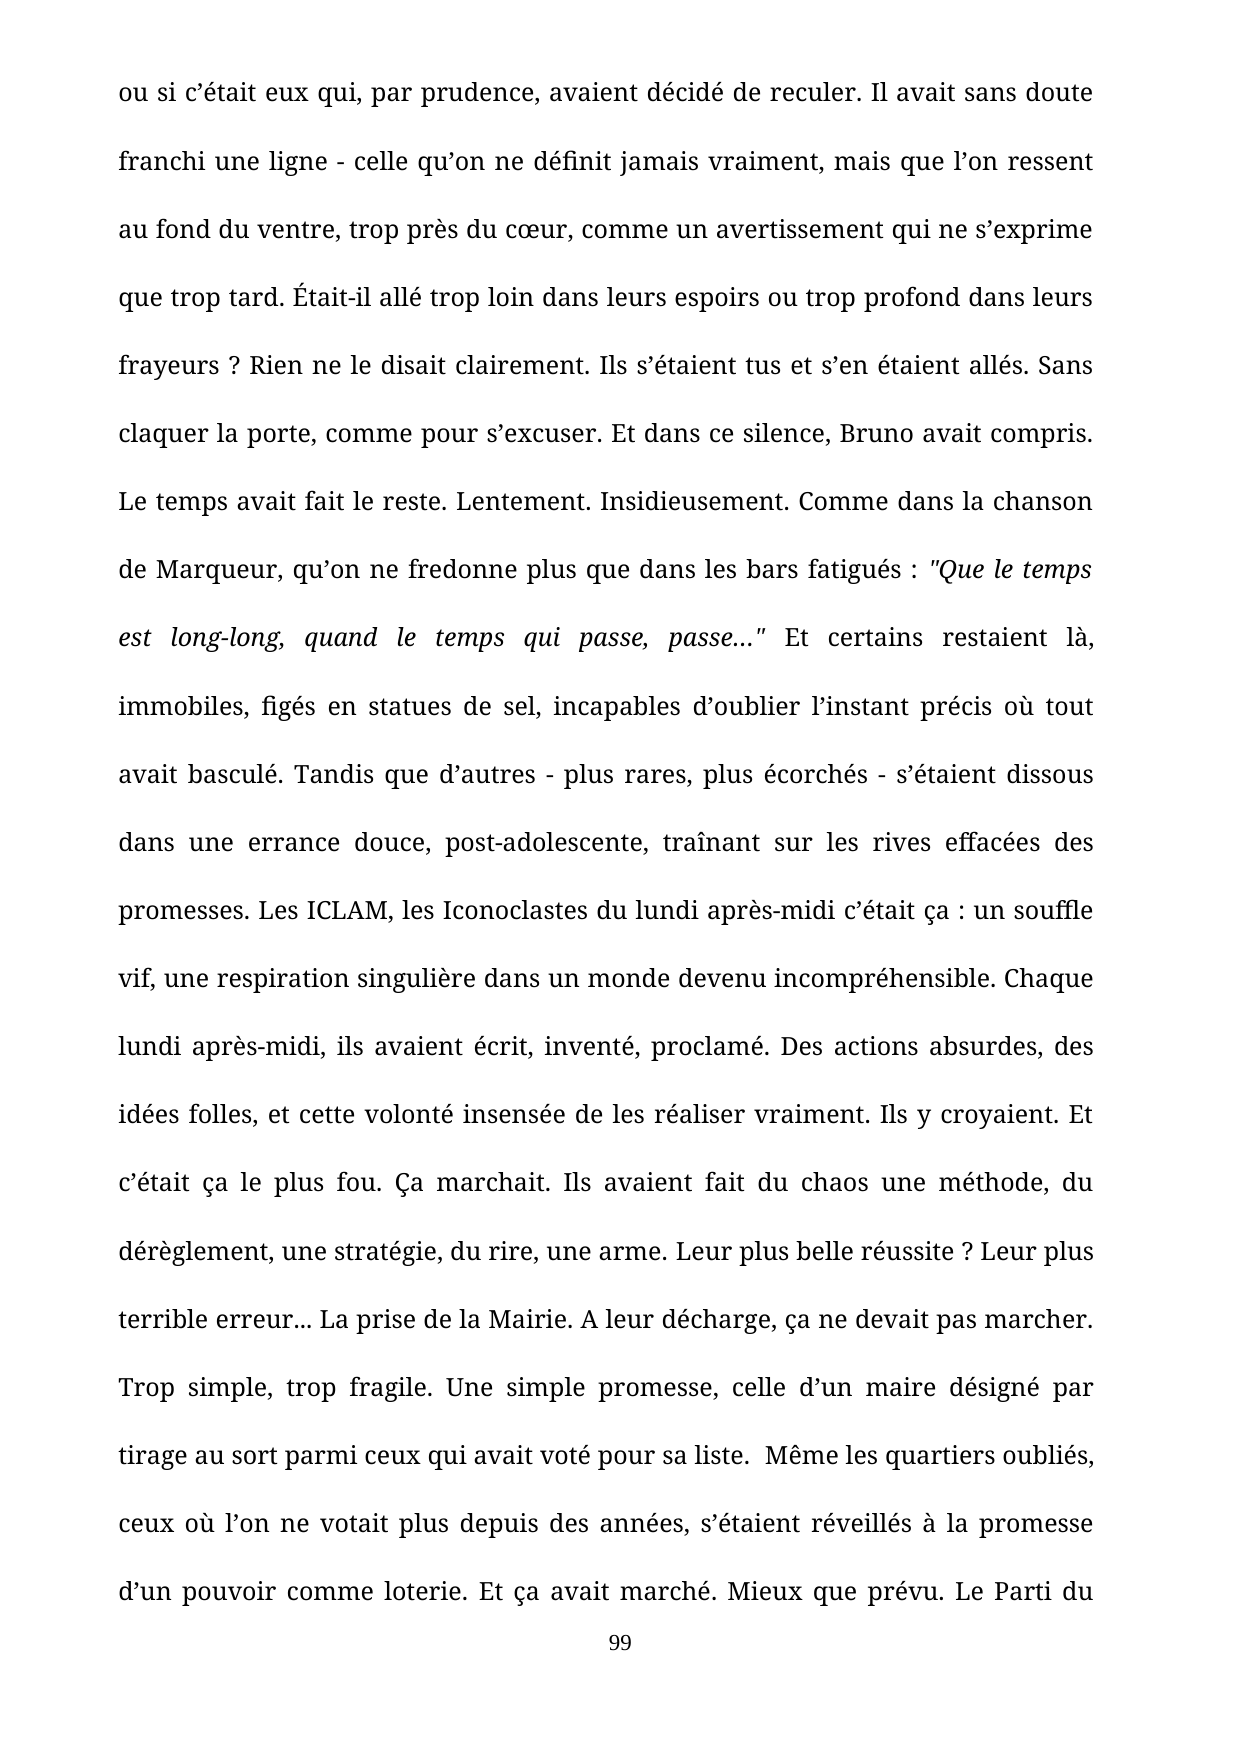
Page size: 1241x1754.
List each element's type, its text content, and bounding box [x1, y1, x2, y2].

text ou si c’était eux qui, par prudence, avaient décidé de reculer. Il avait sans doute franchi une ligne - celle qu’on ne définit jamais vraiment, mais que l’on ressent au fond du ventre, trop près du cœur, comme un avertissement qui ne s’exprime que trop tard. Était-il allé trop loin dans leurs espoirs ou trop profond dans leurs frayeurs ? Rien ne le disait clairement. Ils s’étaient tus et s’en étaient allés. Sans claquer la porte, comme pour s’excuser. Et dans ce silence, Bruno avait compris. Le temps avait fait le reste. Lentement. Insidieusement. Comme dans la chanson de Marqueur, qu’on ne fredonne plus que dans les bars fatigués : "Que le temps est long-long, quand le temps qui passe, passe…" Et certains restaient là, immobiles, figés en statues de sel, incapables d’oublier l’instant précis où tout avait basculé. Tandis que d’autres - plus rares, plus écorchés - s’étaient dissous dans une errance douce, post-adolescente, traînant sur les rives effacées des promesses. Les ICLAM, les Iconoclastes du lundi après-midi c’était ça : un souffle vif, une respiration singulière dans un monde devenu incompréhensible. Chaque lundi après-midi, ils avaient écrit, inventé, proclamé. Des actions absurdes, des idées folles, et cette volonté insensée de les réaliser vraiment. Ils y croyaient. Et c’était ça le plus fou. Ça marchait. Ils avaient fait du chaos une méthode, du dérèglement, une stratégie, du rire, une arme. Leur plus belle réussite ? Leur plus terrible erreur... La prise de la Mairie. A leur décharge, ça ne devait pas marcher. Trop simple, trop fragile. Une simple promesse, celle d’un maire désigné par tirage au sort parmi ceux qui avait voté pour sa liste. Même les quartiers oubliés, ceux où l’on ne votait plus depuis des années, s’étaient réveillés à la promesse d’un pouvoir comme loterie. Et ça avait marché. Mieux que prévu. Le Parti du [118, 75, 1095, 1608]
